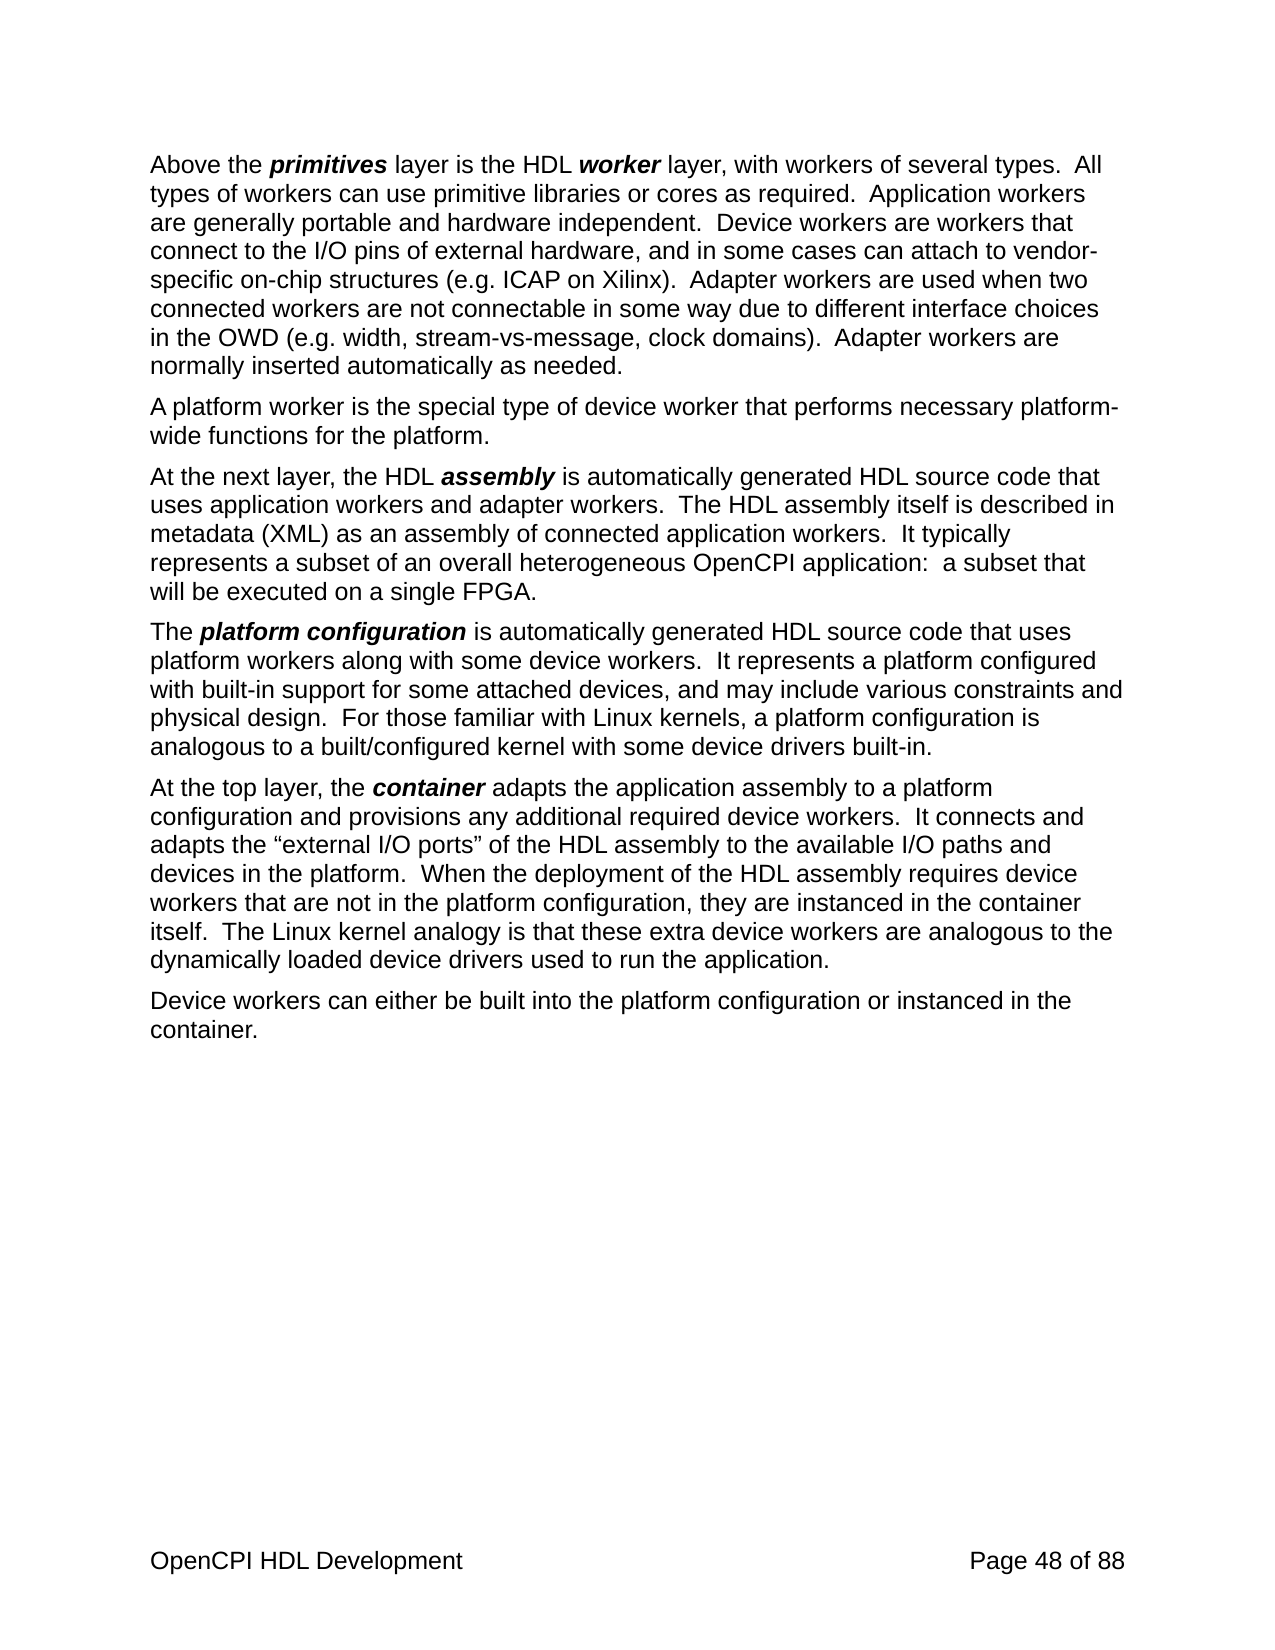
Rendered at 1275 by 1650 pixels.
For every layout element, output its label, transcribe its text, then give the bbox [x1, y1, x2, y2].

text At the top layer, the container adapts the application assembly to a platform configuration and provisions any additional required device workers. It connects and adapts the “external I/O ports” of the HDL assembly to the available I/O paths and devices in the platform. When the deployment of the HDL assembly requires device workers that are not in the platform configuration, they are instanced in the container itself. The Linux kernel analogy is that these extra device workers are analogous to the dynamically loaded device drivers used to run the application. [150, 773, 1125, 974]
text A platform worker is the special type of device worker that performs necessary platform-wide functions for the platform. [150, 392, 1125, 449]
text Device workers can either be built into the platform configuration or instanced in the container. [150, 986, 1125, 1044]
text Above the primitives layer is the HDL worker layer, with workers of several types. All types of workers can use primitive libraries or cores as required. Application workers are generally portable and hardware independent. Device workers are workers that connect to the I/O pins of external hardware, and in some cases can attach to vendor-specific on-chip structures (e.g. ICAP on Xilinx). Adapter workers are used when two connected workers are not connectable in some way due to different interface choices in the OWD (e.g. width, stream-vs-message, clock domains). Adapter workers are normally inserted automatically as needed. [150, 150, 1125, 380]
text At the next layer, the HDL assembly is automatically generated HDL source code that uses application workers and adapter workers. The HDL assembly itself is described in metadata (XML) as an assembly of connected application workers. It typically represents a subset of an overall heterogeneous OpenCPI application: a subset that will be executed on a single FPGA. [150, 461, 1125, 605]
text The platform configuration is automatically generated HDL source code that uses platform workers along with some device workers. It represents a platform configured with built-in support for some attached devices, and may include various constraints and physical design. For those familiar with Linux kernels, a platform configuration is analogous to a built/configured kernel with some device drivers built-in. [150, 617, 1125, 761]
